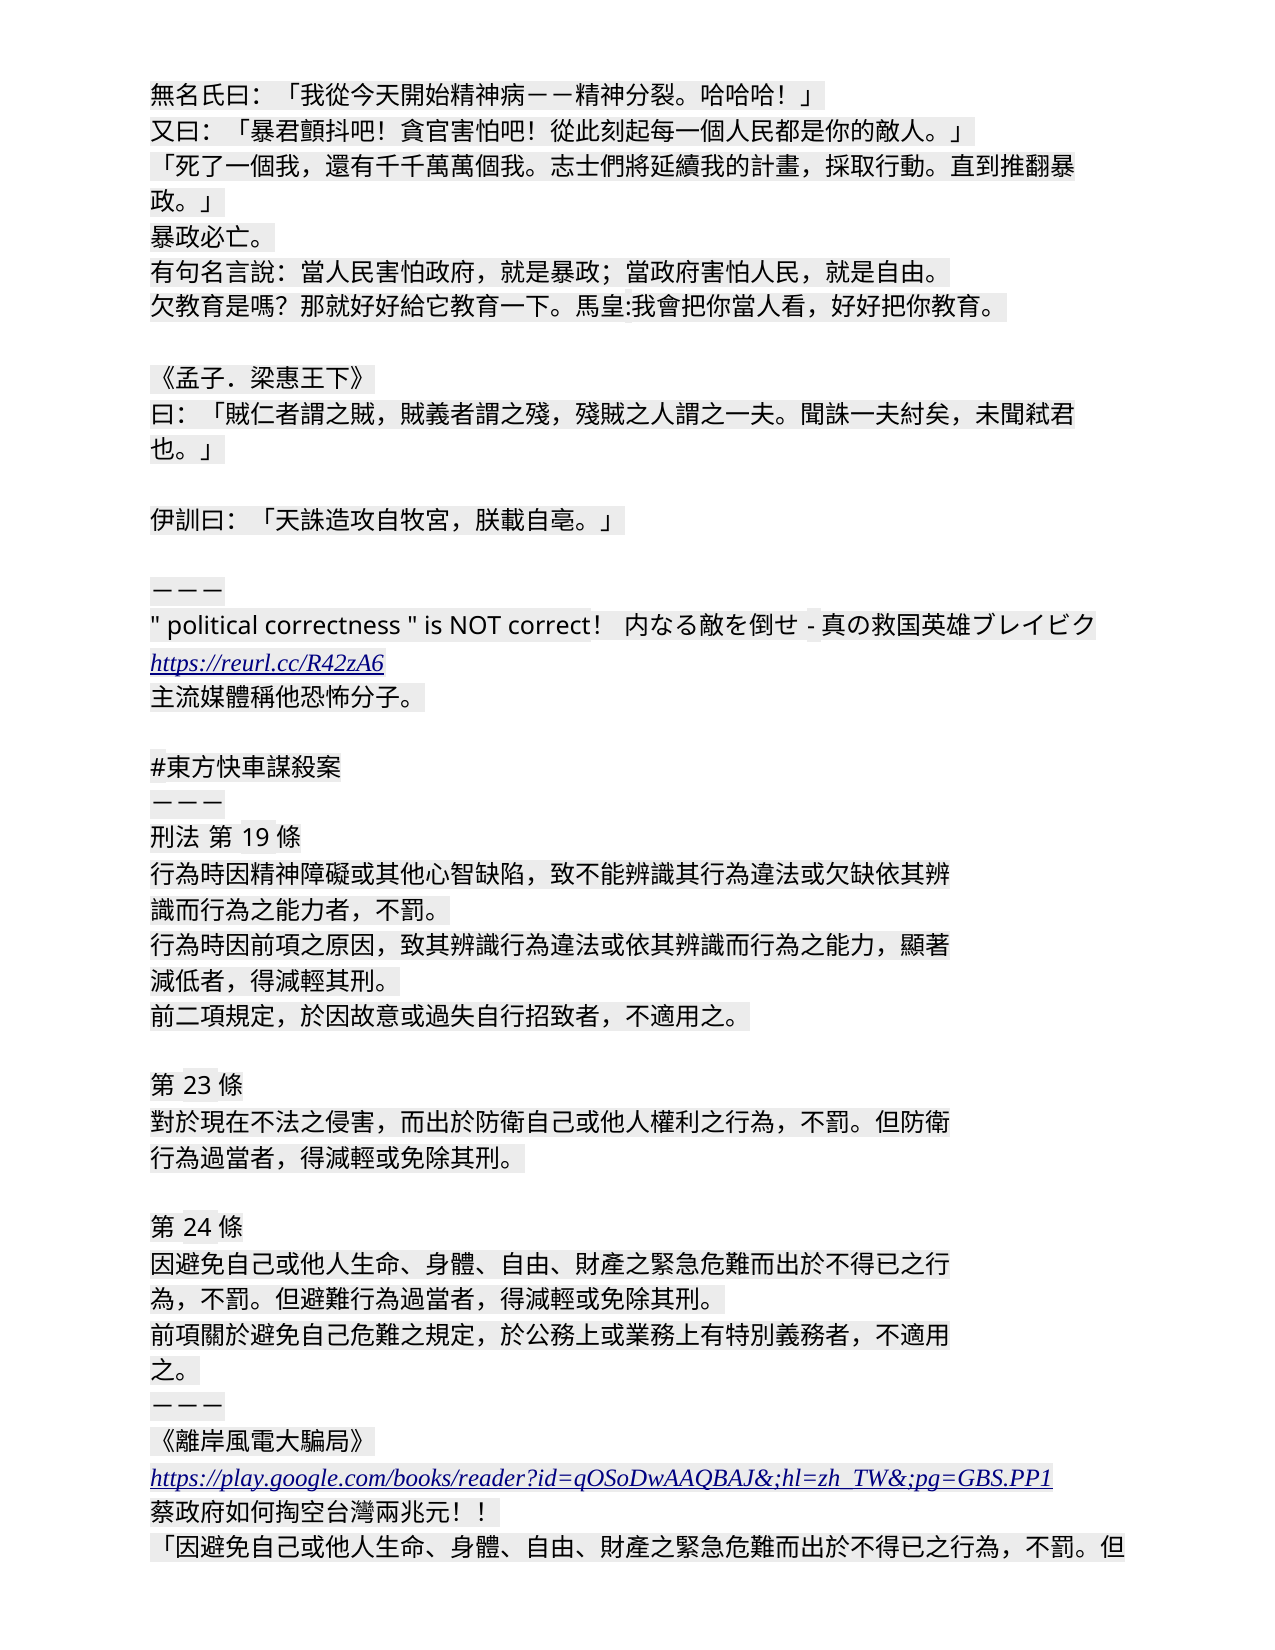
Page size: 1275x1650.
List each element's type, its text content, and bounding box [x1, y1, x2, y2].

text 無名氏曰：「我從今天開始精神病－－精神分裂。哈哈哈！」 又曰：「暴君顫抖吧！貪官害怕吧！從此刻起每一個人民都是你的敵人。」 「死了一個我，還有千千萬萬個我。志士們將延續我的計畫，採取行動。直到推翻暴政。」 暴政必亡。 有句名言說：當人民害怕政府，就是暴政；當政府害怕人民，就是自由。 欠教育是嗎？那就好好給它教育一下。馬皇:我會把你當人看，好好把你教育。 《孟子．梁惠王下》 曰：「賊仁者謂之賊，賊義者謂之殘，殘賊之人謂之一夫。聞誅一夫紂矣，未聞弒君也。」 伊訓曰：「天誅造攻自牧宮，朕載自亳。」 －－－ " political correctness " is NOT correct！ 内なる敵を倒せ - 真の救国英雄ブレイビク https://reurl.cc/R42zA6 主流媒體稱他恐怖分子。 #東方快車謀殺案 －－－ 刑法 第 19 條 行為時因精神障礙或其他心智缺陷，致不能辨識其行為違法或欠缺依其辨 識而行為之能力者，不罰。 行為時因前項之原因，致其辨識行為違法或依其辨識而行為之能力，顯著 減低者，得減輕其刑。 前二項規定，於因故意或過失自行招致者，不適用之。 第 23 條 對於現在不法之侵害，而出於防衛自己或他人權利之行為，不罰。但防衛 行為過當者，得減輕或免除其刑。 第 24 條 因避免自己或他人生命、身體、自由、財產之緊急危難而出於不得已之行 為，不罰。但避難行為過當者，得減輕或免除其刑。 前項關於避免自己危難之規定，於公務上或業務上有特別義務者，不適用 之。 －－－ 《離岸風電大騙局》 https://play.google.com/books/reader?id=qOSoDwAAQBAJ&;hl=zh_TW&;pg=GBS.PP1 蔡政府如何掏空台灣兩兆元！！ 「因避免自己或他人生命、身體、自由、財產之緊急危難而出於不得已之行為，不罰。但 [150, 75, 1125, 1562]
